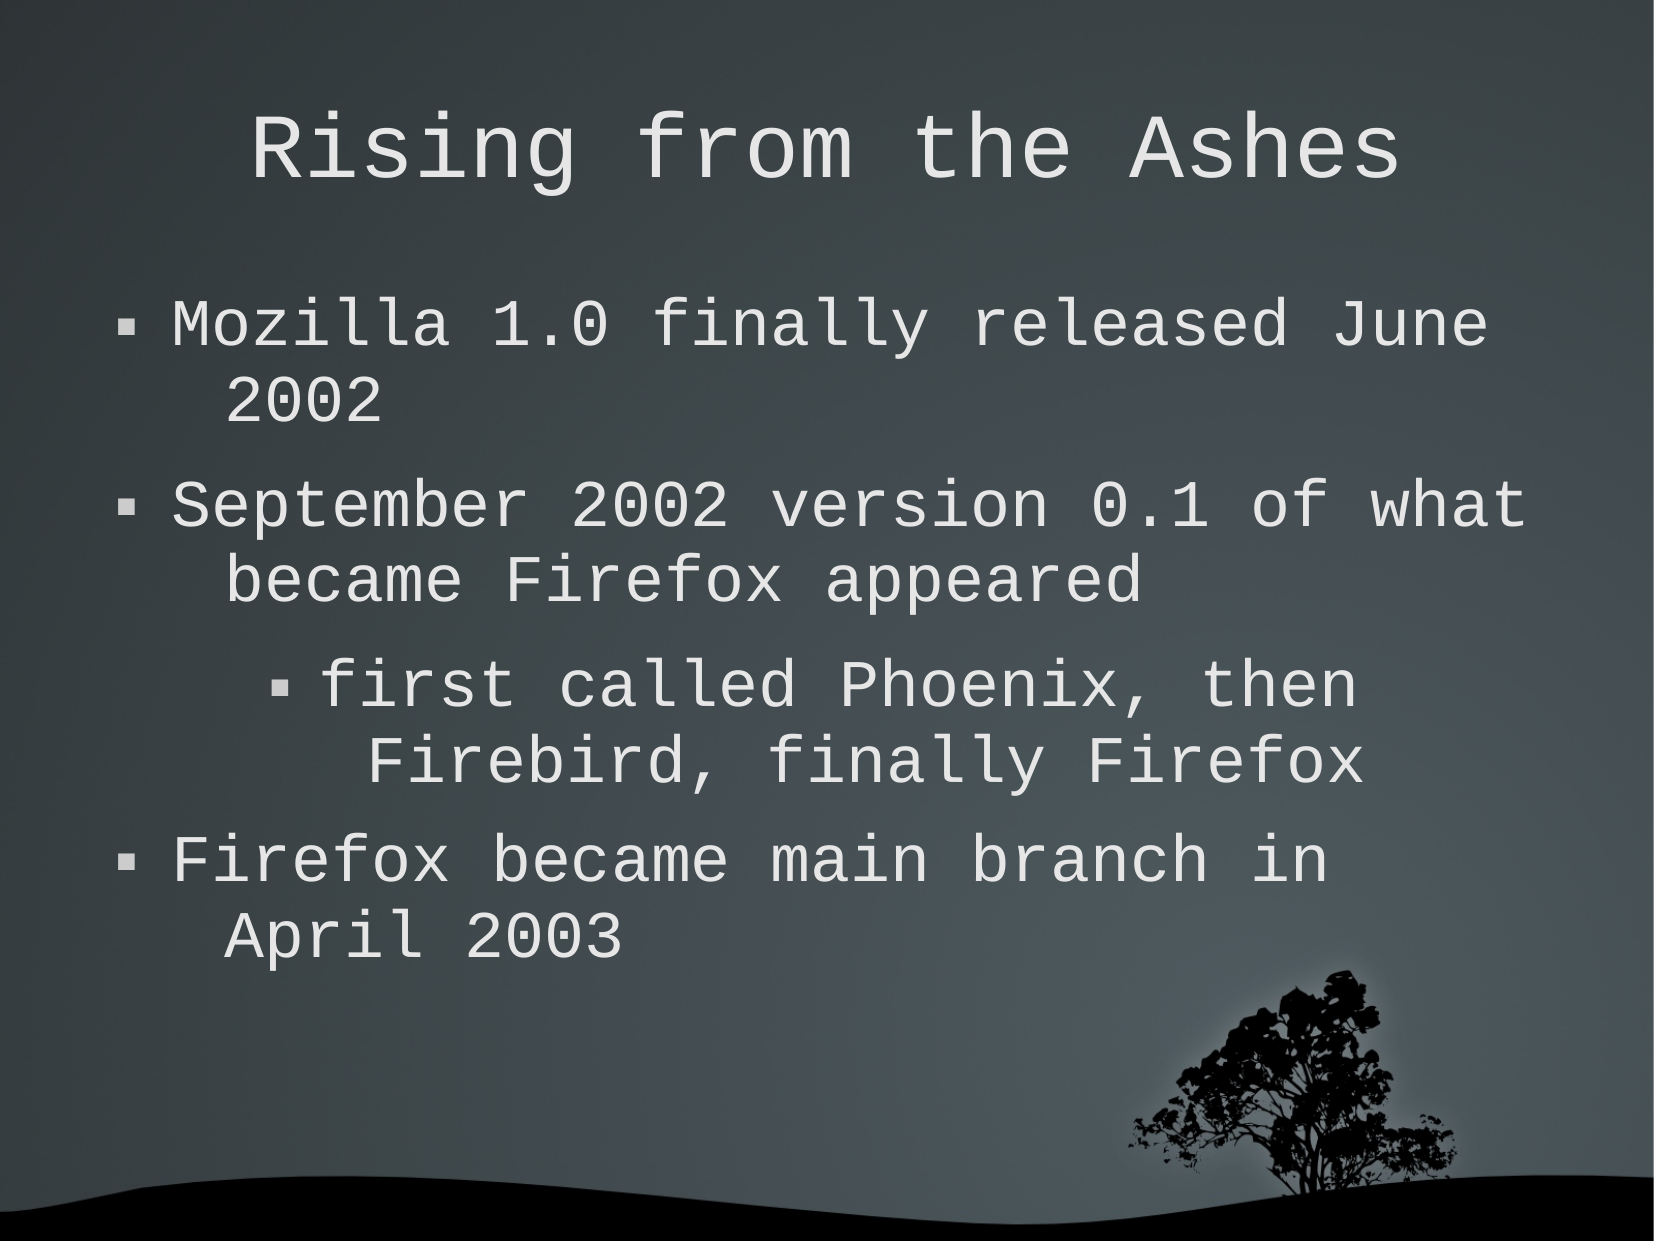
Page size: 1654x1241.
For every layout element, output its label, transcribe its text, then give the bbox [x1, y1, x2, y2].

title Rising from the Ashes [82, 56, 1571, 250]
list Mozilla 1.0 finally released June 2002 September 2002 version 0.1 of what became Firefox appeared first called Phoenix, then Firebird, finally Firefox Firefox became main branch in April 2003 [82, 290, 1571, 1094]
picture [0, 0, 1654, 1241]
